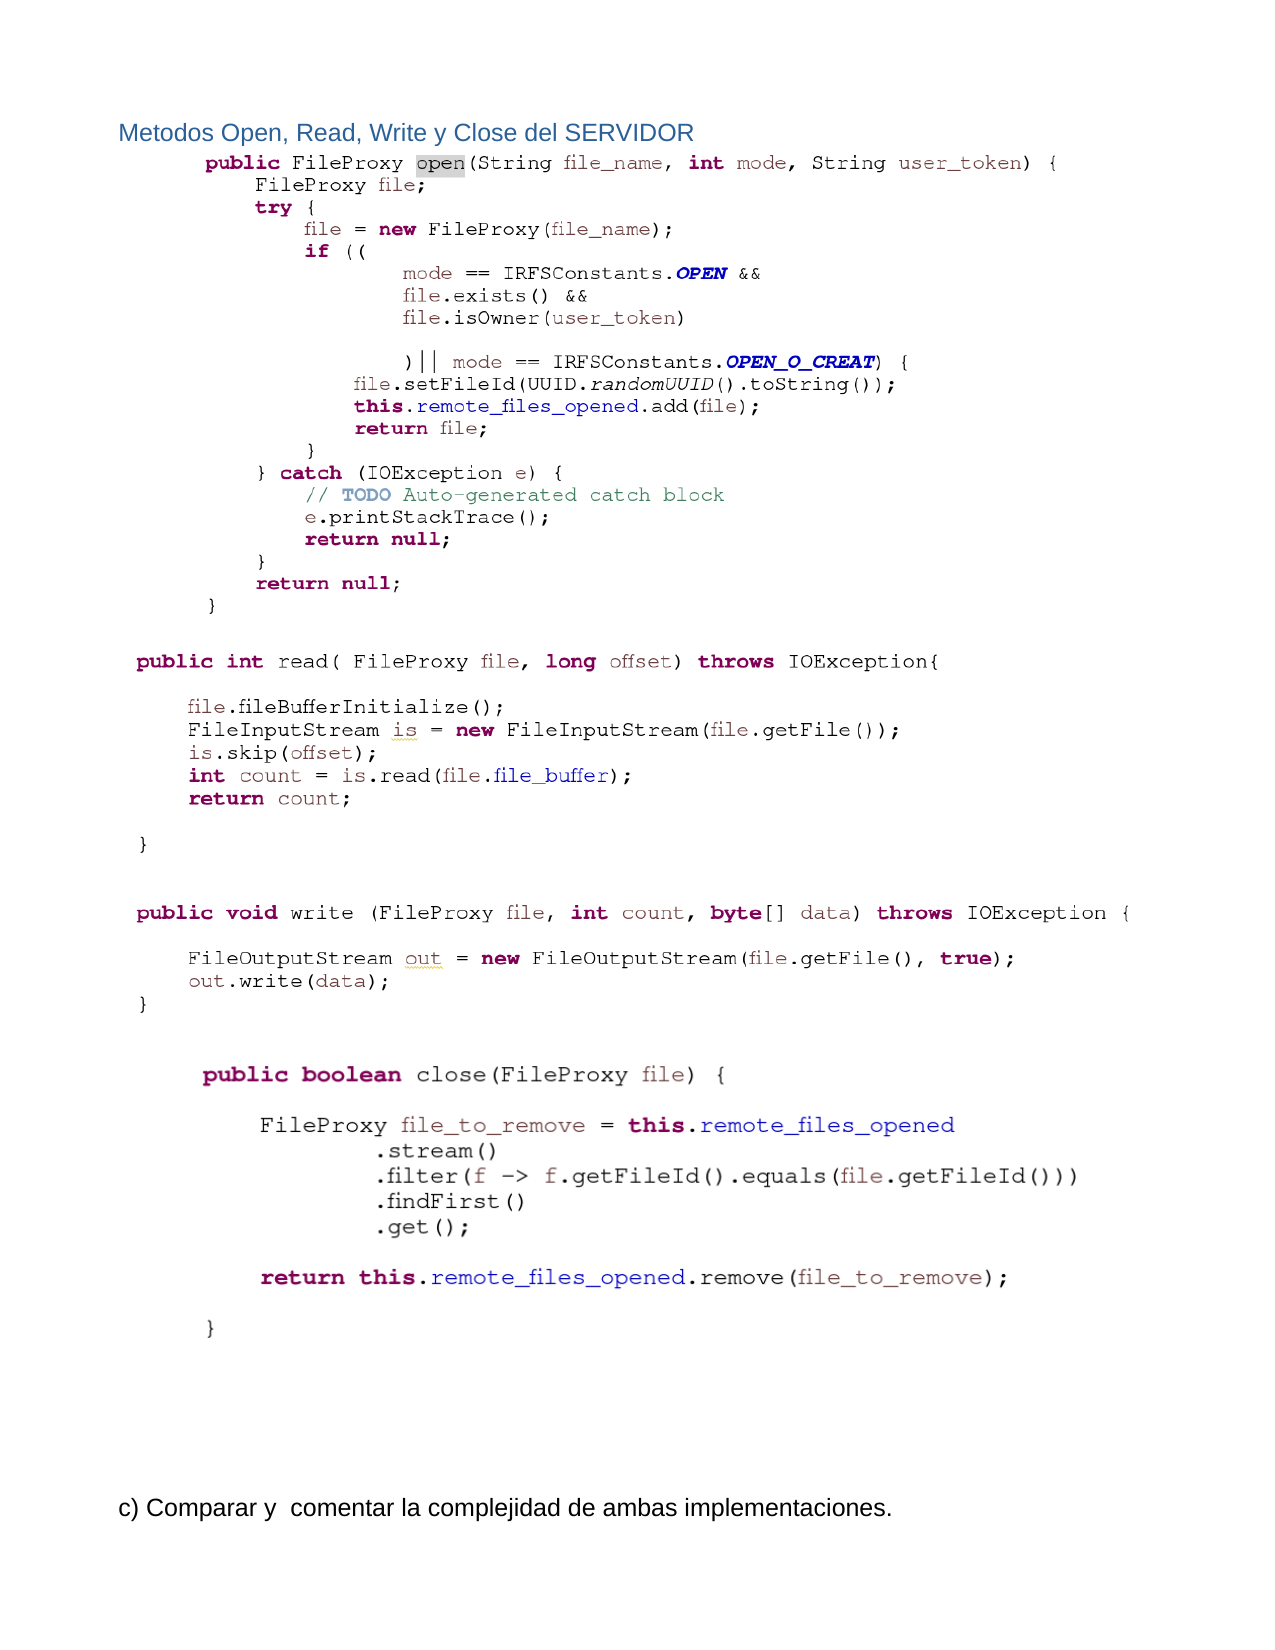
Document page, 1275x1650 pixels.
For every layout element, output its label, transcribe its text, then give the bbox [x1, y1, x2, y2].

text Metodos Open, Read, Write y Close del SERVIDOR [118, 118, 1157, 147]
picture [187, 1055, 1088, 1349]
picture [118, 647, 1157, 1027]
picture [191, 146, 1084, 619]
text c) Comparar y comentar la complejidad de ambas implementaciones. [118, 1492, 1157, 1521]
